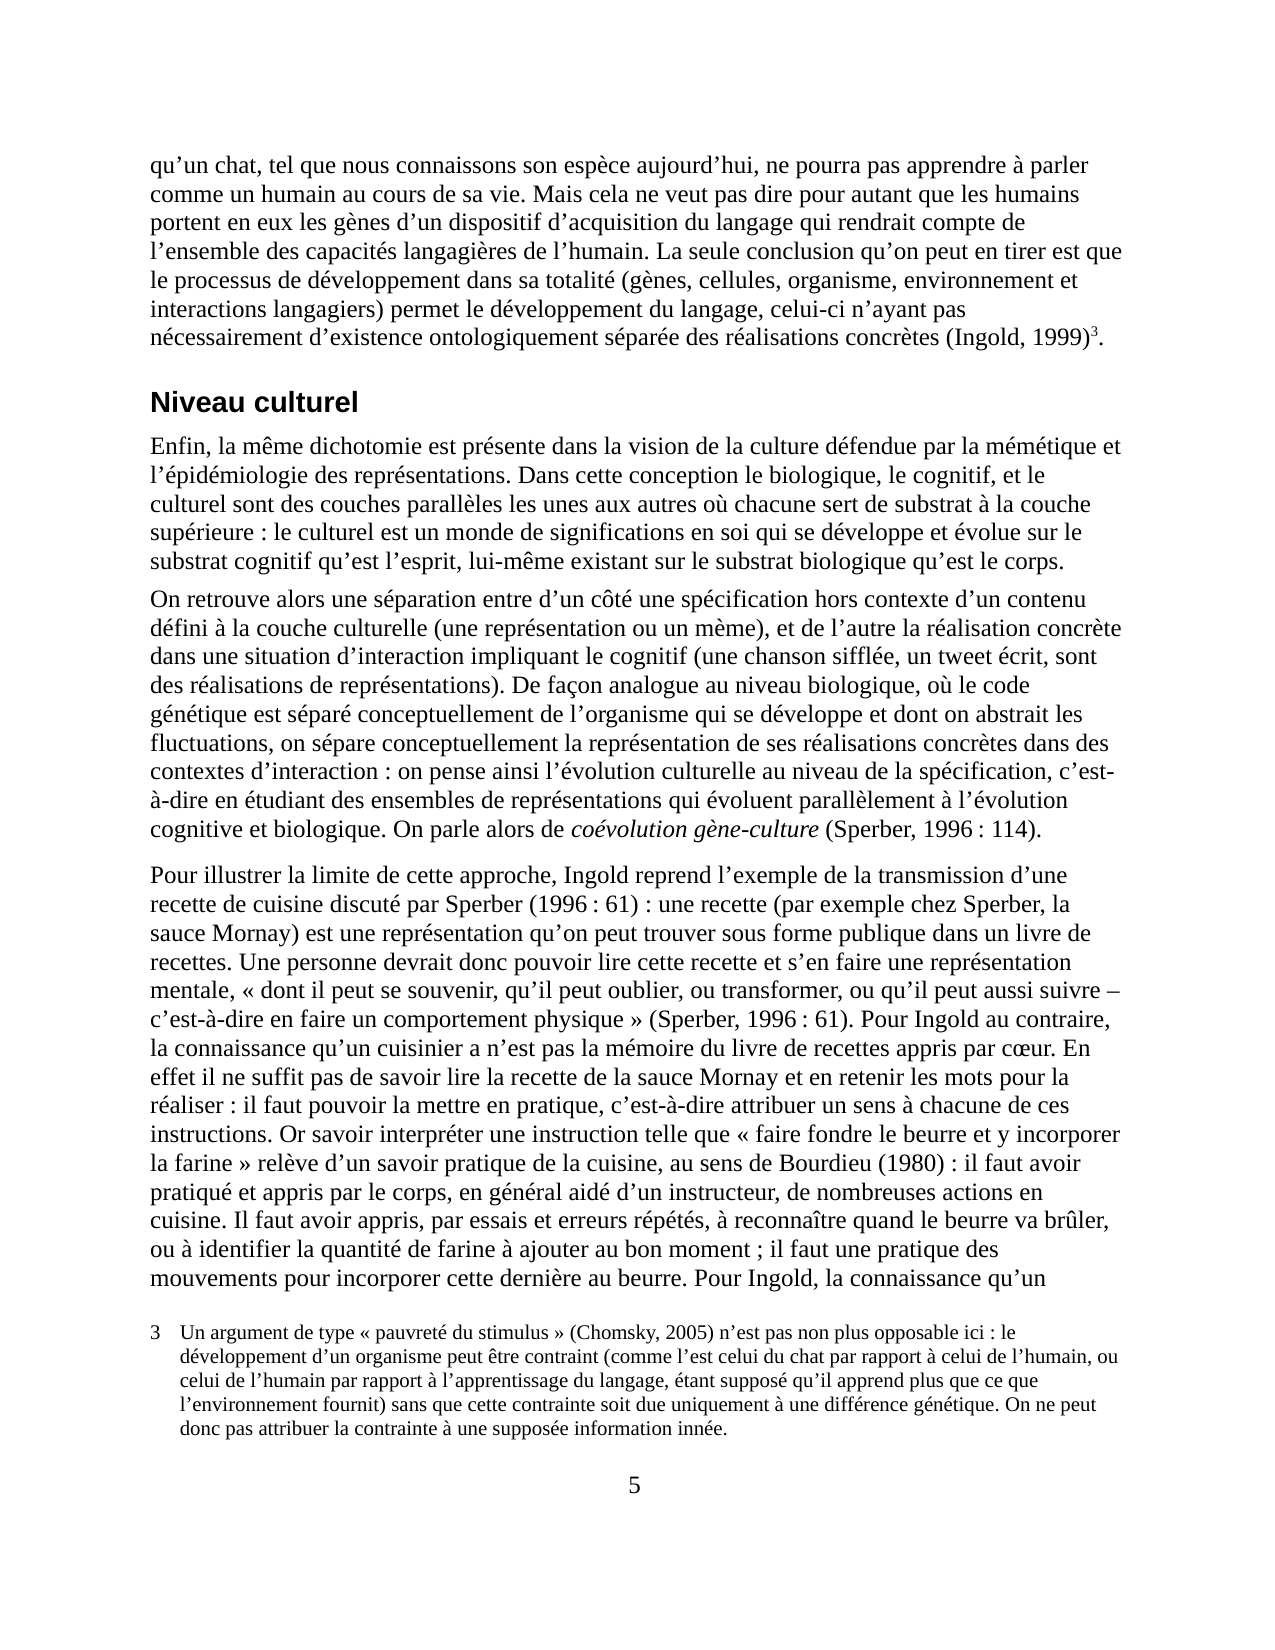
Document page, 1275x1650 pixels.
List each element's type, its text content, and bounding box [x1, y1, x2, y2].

text qu’un chat, tel que nous connaissons son espèce aujourd’hui, ne pourra pas apprendre à parler comme un humain au cours de sa vie. Mais cela ne veut pas dire pour autant que les humains portent en eux les gènes d’un dispositif d’acquisition du langage qui rendrait compte de l’ensemble des capacités langagières de l’humain. La seule conclusion qu’on peut en tirer est que le processus de développement dans sa totalité (gènes, cellules, organisme, environnement et interactions langagiers) permet le développement du langage, celui-ci n’ayant pas nécessairement d’existence ontologiquement séparée des réalisations concrètes (Ingold, 1999). [150, 150, 1125, 351]
text On retrouve alors une séparation entre d’un côté une spécification hors contexte d’un contenu défini à la couche culturelle (une représentation ou un mème), et de l’autre la réalisation concrète dans une situation d’interaction impliquant le cognitif (une chanson sifflée, un tweet écrit, sont des réalisations de représentations). De façon analogue au niveau biologique, où le code génétique est séparé conceptuellement de l’organisme qui se développe et dont on abstrait les fluctuations, on sépare conceptuellement la représentation de ses réalisations concrètes dans des contextes d’interaction : on pense ainsi l’évolution culturelle au niveau de la spécification, c’est-à-dire en étudiant des ensembles de représentations qui évoluent parallèlement à l’évolution cognitive et biologique. On parle alors de coévolution gène-culture (Sperber, 1996 : 114). [150, 584, 1125, 843]
text Enfin, la même dichotomie est présente dans la vision de la culture défendue par la mémétique et l’épidémiologie des représentations. Dans cette conception le biologique, le cognitif, et le culturel sont des couches parallèles les unes aux autres où chacune sert de substrat à la couche supérieure : le culturel est un monde de significations en soi qui se développe et évolue sur le substrat cognitif qu’est l’esprit, lui-même existant sur le substrat biologique qu’est le corps. [150, 431, 1125, 575]
text Pour illustrer la limite de cette approche, Ingold reprend l’exemple de la transmission d’une recette de cuisine discuté par Sperber (1996 : 61) : une recette (par exemple chez Sperber, la sauce Mornay) est une représentation qu’on peut trouver sous forme publique dans un livre de recettes. Une personne devrait donc pouvoir lire cette recette et s’en faire une représentation mentale, « dont il peut se souvenir, qu’il peut oublier, ou transformer, ou qu’il peut aussi suivre – c’est-à-dire en faire un comportement physique » (Sperber, 1996 : 61). Pour Ingold au contraire, la connaissance qu’un cuisinier a n’est pas la mémoire du livre de recettes appris par cœur. En effet il ne suffit pas de savoir lire la recette de la sauce Mornay et en retenir les mots pour la réaliser : il faut pouvoir la mettre en pratique, c’est-à-dire attribuer un sens à chacune de ces instructions. Or savoir interpréter une instruction telle que « faire fondre le beurre et y incorporer la farine » relève d’un savoir pratique de la cuisine, au sens de Bourdieu (1980) : il faut avoir pratiqué et appris par le corps, en général aidé d’un instructeur, de nombreuses actions en cuisine. Il faut avoir appris, par essais et erreurs répétés, à reconnaître quand le beurre va brûler, ou à identifier la quantité de farine à ajouter au bon moment ; il faut une pratique des mouvements pour incorporer cette dernière au beurre. Pour Ingold, la connaissance qu’un [150, 861, 1125, 1292]
text Un argument de type « pauvreté du stimulus » (Chomsky, 2005) n’est pas non plus opposable ici : le développement d’un organisme peut être contraint (comme l’est celui du chat par rapport à celui de l’humain, ou celui de l’humain par rapport à l’apprentissage du langage, étant supposé qu’il apprend plus que ce que l’environnement fournit) sans que cette contrainte soit due uniquement à une différence génétique. On ne peut donc pas attribuer la contrainte à une supposée information innée. [150, 1320, 1125, 1440]
subtitle Niveau culturel [150, 385, 1125, 419]
